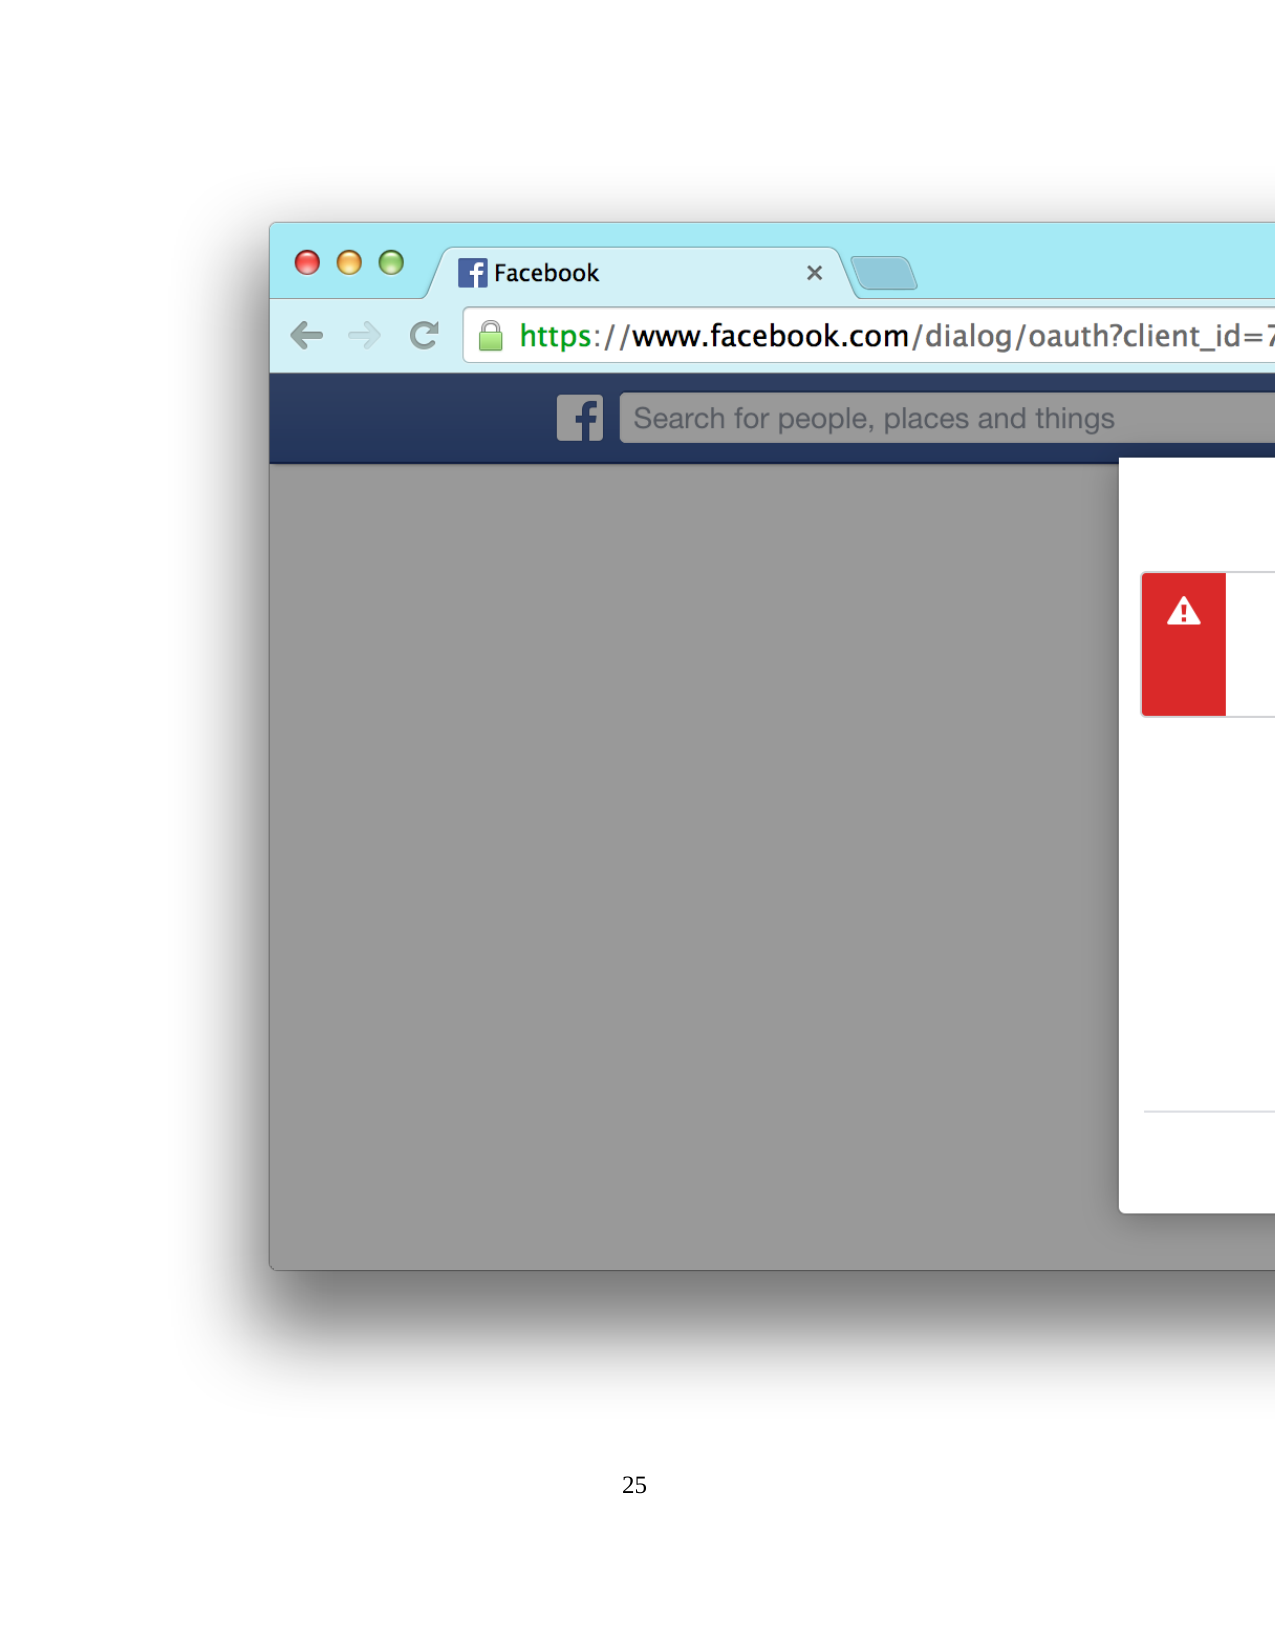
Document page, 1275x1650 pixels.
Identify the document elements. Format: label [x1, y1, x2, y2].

picture [150, 150, 1275, 1436]
